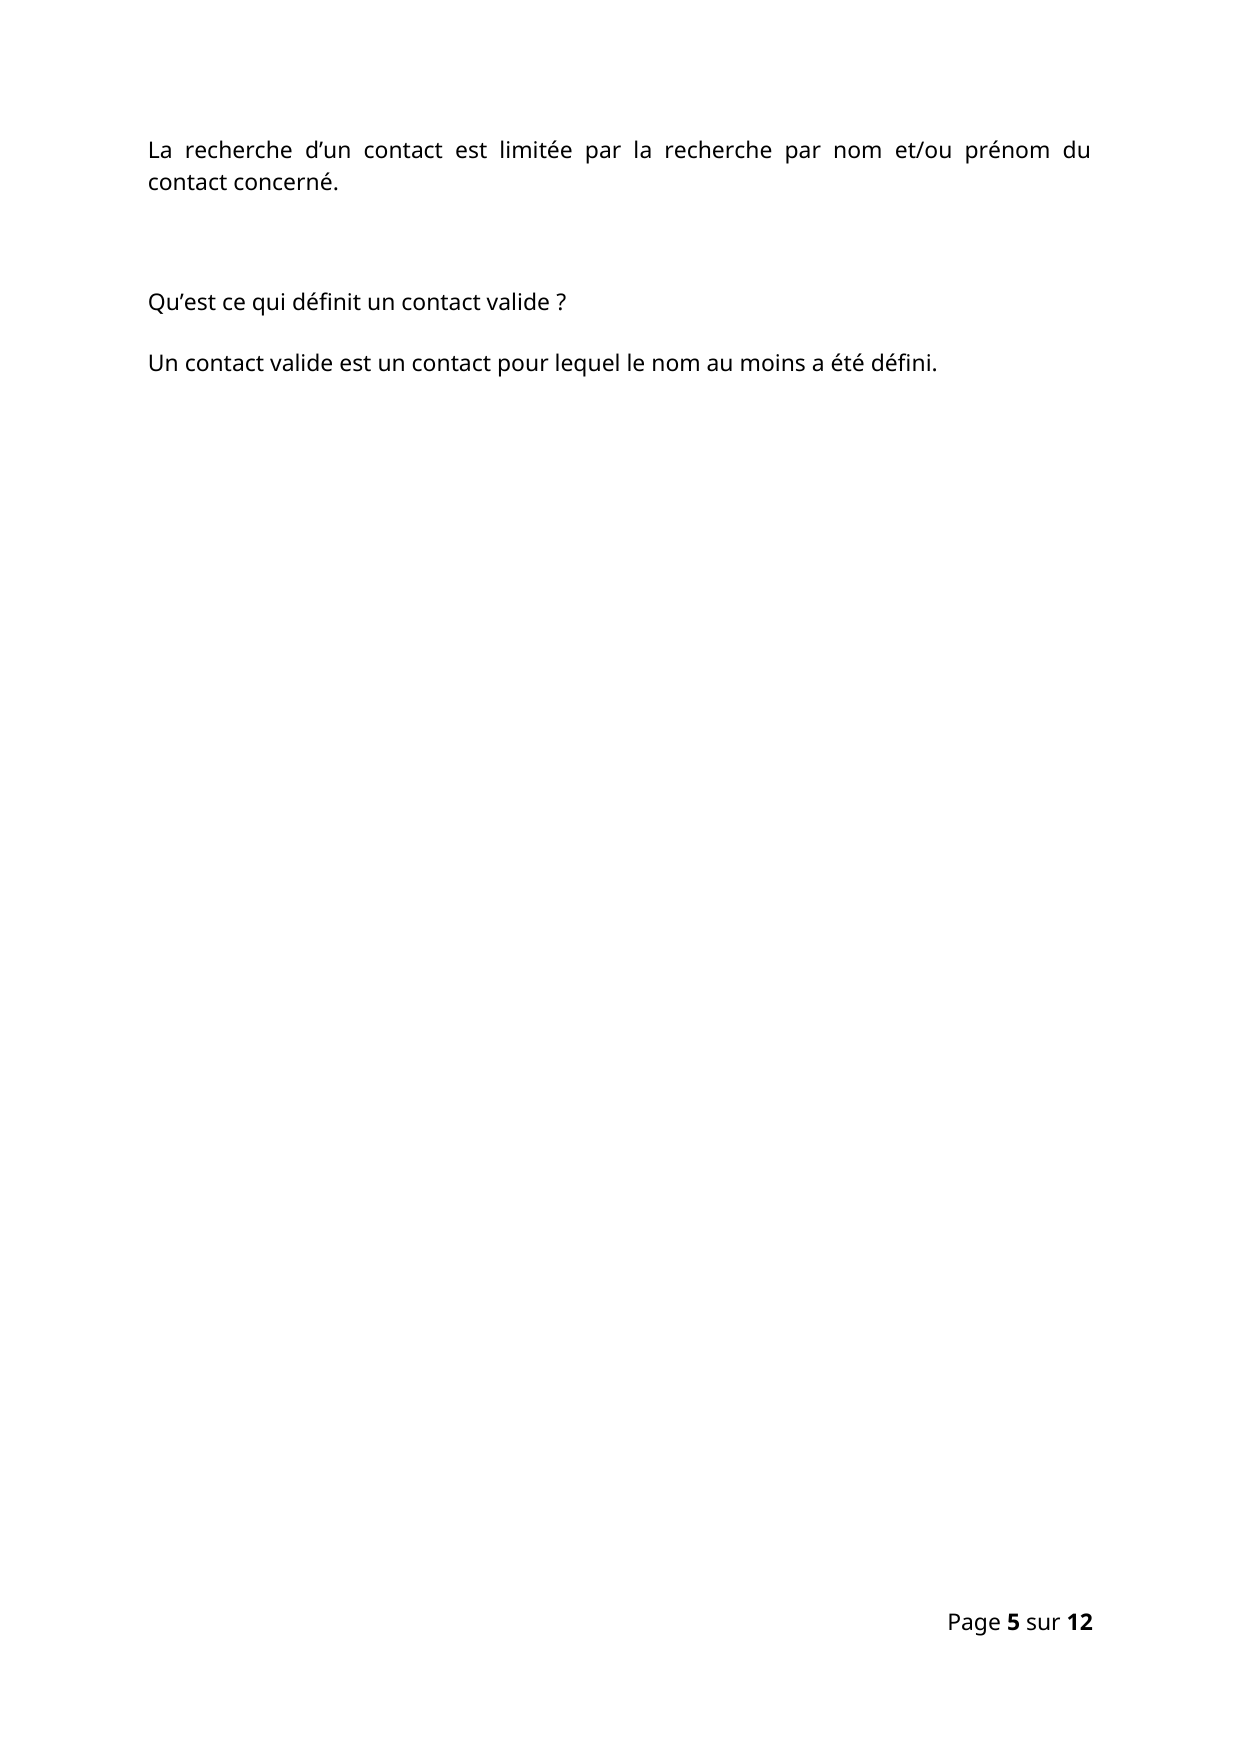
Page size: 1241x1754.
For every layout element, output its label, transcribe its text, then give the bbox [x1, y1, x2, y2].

text Qu’est ce qui définit un contact valide ? [148, 286, 1093, 317]
text La recherche d’un contact est limitée par la recherche par nom et/ou prénom du contact concerné. [148, 134, 1093, 197]
text Un contact valide est un contact pour lequel le nom au moins a été défini. [148, 347, 1093, 378]
